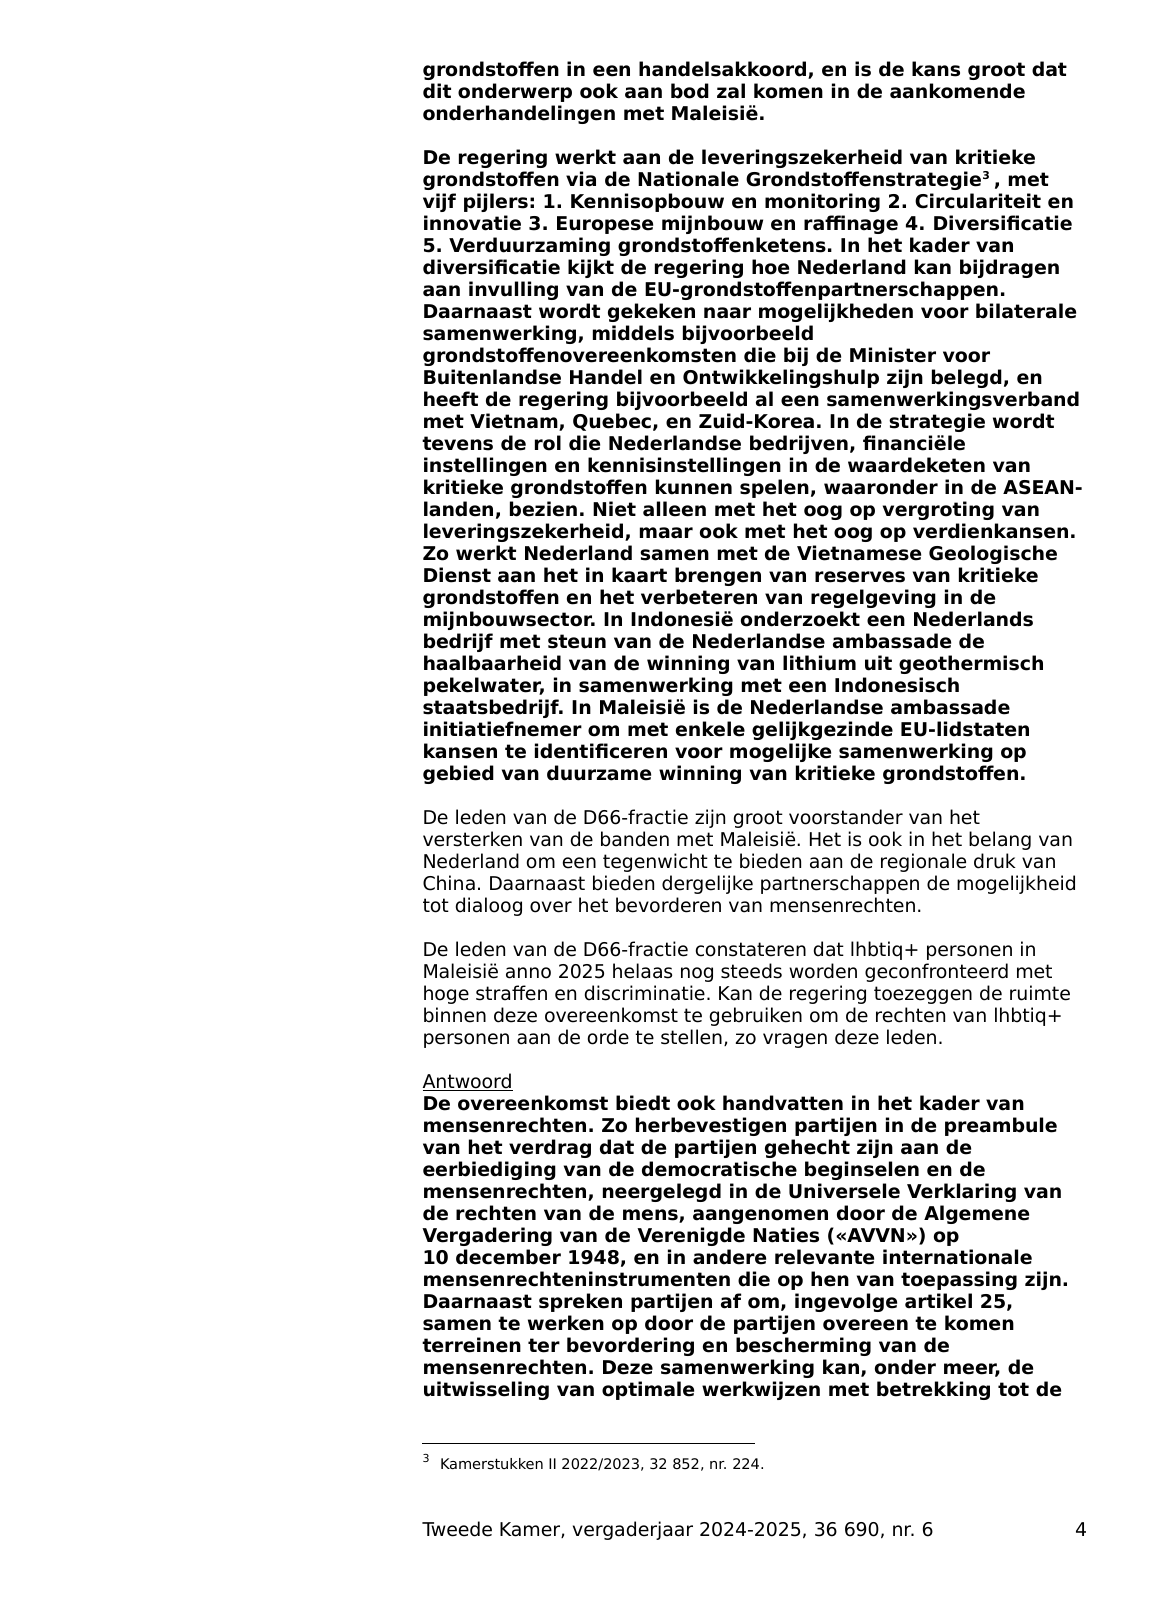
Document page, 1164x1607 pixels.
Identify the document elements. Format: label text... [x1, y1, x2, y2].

text Kamerstukken II 2022/2023, 32 852, nr. 224. [422, 1452, 1087, 1474]
text De regering werkt aan de leveringszekerheid van kritieke grondstoffen via de Nationale Grondstoffenstrategie, met vijf pijlers: 1. Kennisopbouw en monitoring 2. Circulariteit en innovatie 3. Europese mijnbouw en raffinage 4. Diversificatie 5. Verduurzaming grondstoffenketens. In het kader van diversificatie kijkt de regering hoe Nederland kan bijdragen aan invulling van de EU-grondstoffenpartnerschappen. Daarnaast wordt gekeken naar mogelijkheden voor bilaterale samenwerking, middels bijvoorbeeld grondstoffenovereenkomsten die bij de Minister voor Buitenlandse Handel en Ontwikkelingshulp zijn belegd, en heeft de regering bijvoorbeeld al een samenwerkingsverband met Vietnam, Quebec, en Zuid-Korea. In de strategie wordt tevens de rol die Nederlandse bedrijven, financiële instellingen en kennisinstellingen in de waardeketen van kritieke grondstoffen kunnen spelen, waaronder in de ASEAN-landen, bezien. Niet alleen met het oog op vergroting van leveringszekerheid, maar ook met het oog op verdienkansen. Zo werkt Nederland samen met de Vietnamese Geologische Dienst aan het in kaart brengen van reserves van kritieke grondstoffen en het verbeteren van regelgeving in de mijnbouwsector. In Indonesië onderzoekt een Nederlands bedrijf met steun van de Nederlandse ambassade de haalbaarheid van de winning van lithium uit geothermisch pekelwater, in samenwerking met een Indonesisch staatsbedrijf. In Maleisië is de Nederlandse ambassade initiatiefnemer om met enkele gelijkgezinde EU-lidstaten kansen te identificeren voor mogelijke samenwerking op gebied van duurzame winning van kritieke grondstoffen. [422, 147, 1087, 784]
text grondstoffen in een handelsakkoord, en is de kans groot dat dit onderwerp ook aan bod zal komen in de aankomende onderhandelingen met Maleisië. [422, 59, 1087, 125]
text De leden van de D66-fractie zijn groot voorstander van het versterken van de banden met Maleisië. Het is ook in het belang van Nederland om een tegenwicht te bieden aan de regionale druk van China. Daarnaast bieden dergelijke partnerschappen de mogelijkheid tot dialoog over het bevorderen van mensenrechten. [422, 807, 1087, 917]
text De leden van de D66-fractie constateren dat lhbtiq+ personen in Maleisië anno 2025 helaas nog steeds worden geconfronteerd met hoge straffen en discriminatie. Kan de regering toezeggen de ruimte binnen deze overeenkomst te gebruiken om de rechten van lhbtiq+ personen aan de orde te stellen, zo vragen deze leden. [422, 939, 1087, 1049]
text Antwoord [422, 1071, 1087, 1093]
text De overeenkomst biedt ook handvatten in het kader van mensenrechten. Zo herbevestigen partijen in de preambule van het verdrag dat de partijen gehecht zijn aan de eerbiediging van de democratische beginselen en de mensenrechten, neergelegd in de Universele Verklaring van de rechten van de mens, aangenomen door de Algemene Vergadering van de Verenigde Naties («AVVN») op 10 december 1948, en in andere relevante internationale mensenrechteninstrumenten die op hen van toepassing zijn. Daarnaast spreken partijen af om, ingevolge artikel 25, samen te werken op door de partijen overeen te komen terreinen ter bevordering en bescherming van de mensenrechten. Deze samenwerking kan, onder meer, de uitwisseling van optimale werkwijzen met betrekking tot de [422, 1093, 1087, 1401]
